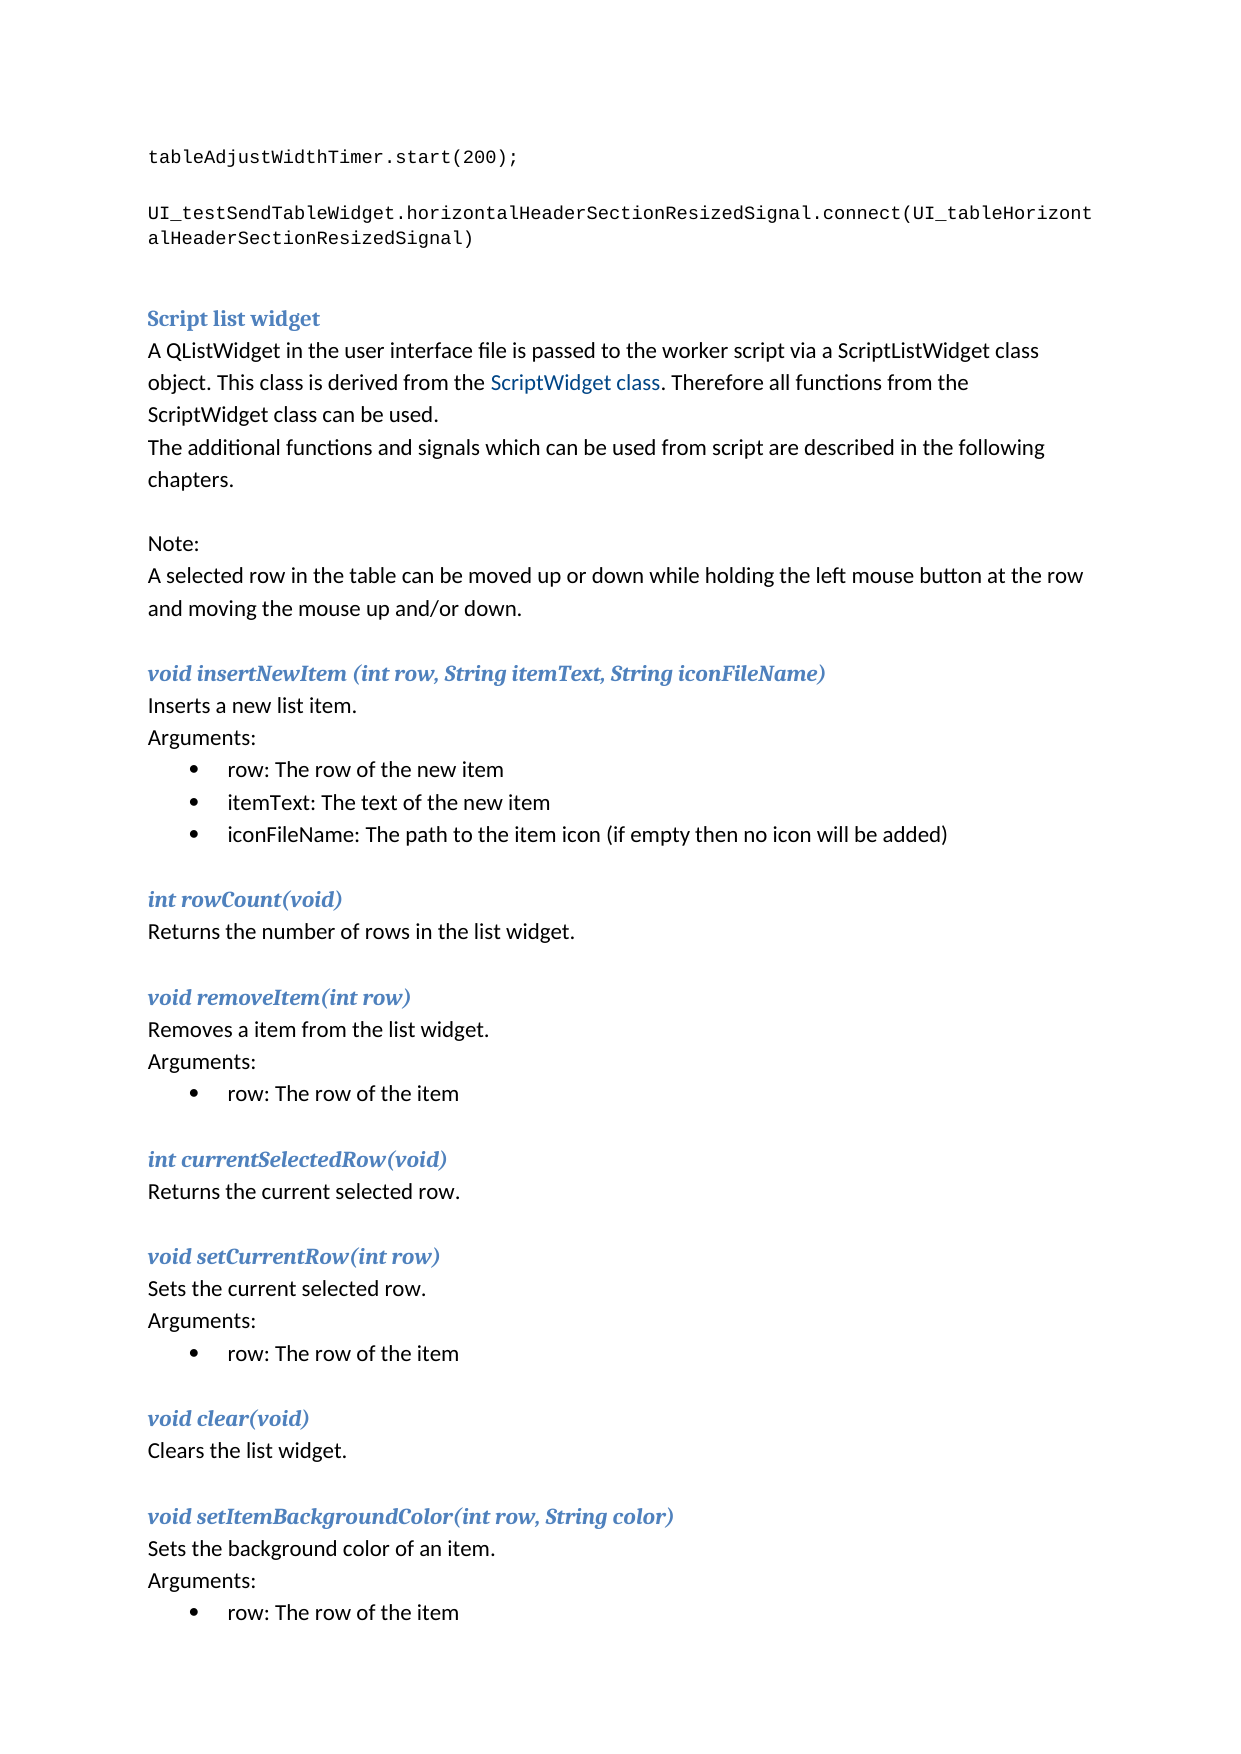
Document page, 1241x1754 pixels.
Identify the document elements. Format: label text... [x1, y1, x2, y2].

text Sets the current selected row. [148, 1274, 1093, 1302]
text Sets the background color of an item. [148, 1534, 1093, 1562]
subtitle int rowCount(void) [148, 887, 1093, 913]
list row: The row of the new item [190, 756, 1093, 783]
text tableAdjustWidthTimer.start(200); [148, 148, 1093, 169]
text Removes a item from the list widget. [148, 1015, 1093, 1043]
list row: The row of the item [190, 1339, 1093, 1367]
text UI_testSendTableWidget.horizontalHeaderSectionResizedSignal.connect(UI_tableHorizontalHeaderSectionResizedSignal) [148, 204, 1093, 250]
subtitle void insertNewItem (int row, String itemText, String iconFileName) [148, 661, 1093, 687]
text Returns the number of rows in the list widget. [148, 917, 1093, 945]
text Arguments: [148, 1566, 1093, 1594]
text Arguments: [148, 1047, 1093, 1075]
text A QListWidget in the user interface file is passed to the worker script via a ScriptListWidget class object. This class is derived from the ScriptWidget class. Therefore all functions from the ScriptWidget class can be used. [148, 336, 1093, 428]
text Arguments: [148, 723, 1093, 751]
list iconFileName: The path to the item icon (if empty then no icon will be added) [190, 820, 1093, 848]
subtitle void removeItem(int row) [148, 985, 1093, 1011]
text Note: [148, 529, 1093, 557]
subtitle void setItemBackgroundColor(int row, String color) [148, 1503, 1093, 1530]
text The additional functions and signals which can be used from script are described in the following chapters. [148, 433, 1093, 493]
subtitle Script list widget [148, 306, 1093, 332]
subtitle void setCurrentRow(int row) [148, 1244, 1093, 1270]
text Arguments: [148, 1306, 1093, 1334]
subtitle void clear(void) [148, 1406, 1093, 1432]
list row: The row of the item [190, 1079, 1093, 1107]
text Clears the list widget. [148, 1436, 1093, 1464]
text Returns the current selected row. [148, 1177, 1093, 1205]
subtitle int currentSelectedRow(void) [148, 1147, 1093, 1173]
list row: The row of the item [190, 1598, 1093, 1626]
text Inserts a new list item. [148, 691, 1093, 719]
text A selected row in the table can be moved up or down while holding the left mouse button at the row and moving the mouse up and/or down. [148, 561, 1093, 622]
list itemText: The text of the new item [190, 788, 1093, 816]
